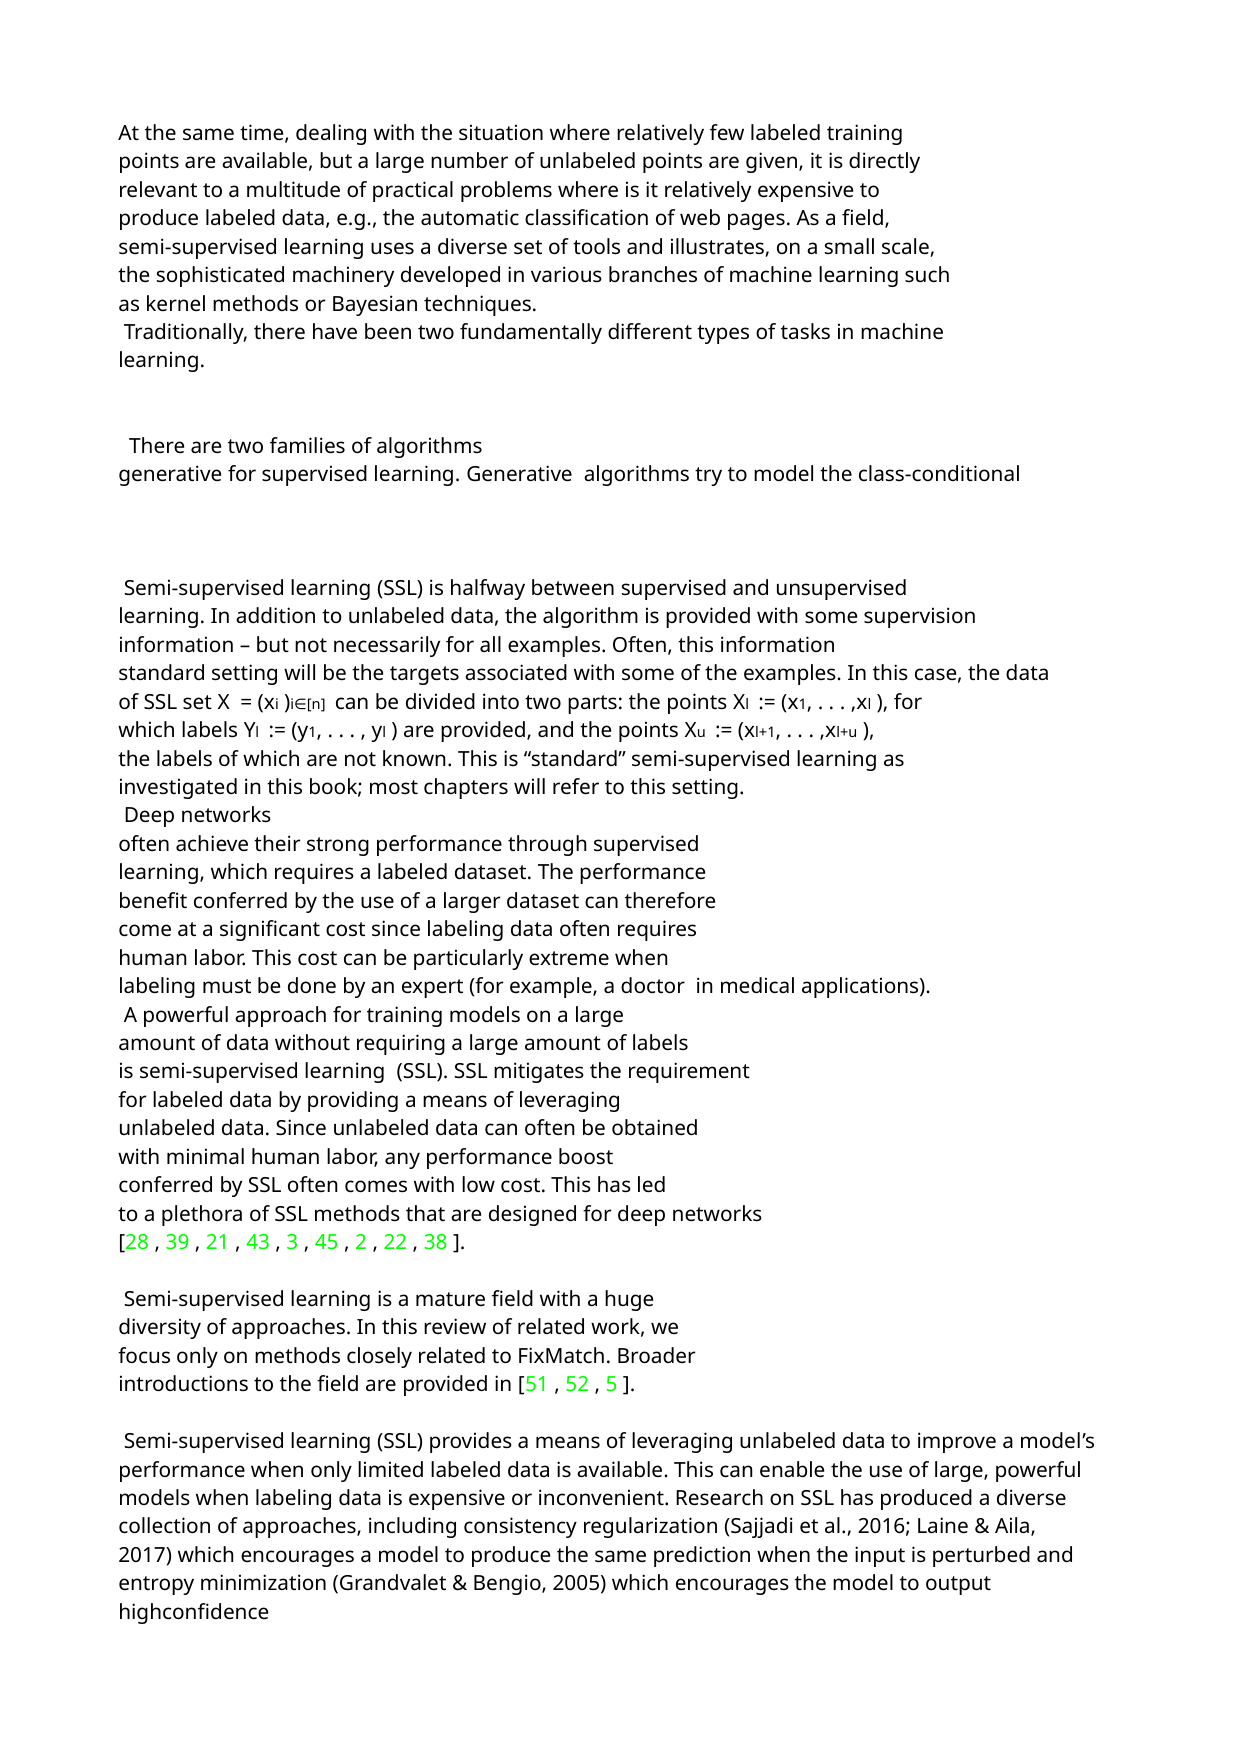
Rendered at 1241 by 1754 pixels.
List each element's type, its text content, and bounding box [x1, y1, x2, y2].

text learning. In addition to unlabeled data, the algorithm is provided with some supervision [118, 602, 1122, 630]
text Semi-supervised learning (SSL) provides a means of leveraging unlabeled data to improve a model’s [118, 1426, 1122, 1455]
text Semi-supervised learning (SSL) is halfway between supervised and unsupervised [118, 573, 1122, 602]
text benefit conferred by the use of a larger dataset can therefore [118, 886, 1122, 914]
text the sophisticated machinery developed in various branches of machine learning such [118, 260, 1122, 289]
text amount of data without requiring a large amount of labels [118, 1028, 1122, 1057]
text diversity of approaches. In this review of related work, we [118, 1312, 1122, 1341]
text generative for supervised learning. Generative algorithms try to model the class-conditional [118, 459, 1122, 488]
text points are available, but a large number of unlabeled points are given, it is directly [118, 147, 1122, 175]
text models when labeling data is expensive or inconvenient. Research on SSL has produced a diverse [118, 1483, 1122, 1512]
text human labor. This cost can be particularly extreme when [118, 943, 1122, 971]
text There are two families of algorithms [118, 431, 1122, 459]
text A powerful approach for training models on a large [118, 1000, 1122, 1028]
text as kernel methods or Bayesian techniques. [118, 289, 1122, 317]
text information – but not necessarily for all examples. Often, this information [118, 630, 1122, 658]
text which labels Yl := (y1, . . . , yl ) are provided, and the points Xu := (xl+1, . . . ,xl+u ), [118, 715, 1122, 744]
text standard setting will be the targets associated with some of the examples. In this case, the data [118, 658, 1122, 687]
text come at a significant cost since labeling data often requires [118, 914, 1122, 943]
text often achieve their strong performance through supervised [118, 829, 1122, 857]
text to a plethora of SSL methods that are designed for deep networks [118, 1199, 1122, 1227]
text 2017) which encourages a model to produce the same prediction when the input is perturbed and [118, 1540, 1122, 1568]
text unlabeled data. Since unlabeled data can often be obtained [118, 1113, 1122, 1142]
text labeling must be done by an expert (for example, a doctor in medical applications). [118, 971, 1122, 1000]
text with minimal human labor, any performance boost [118, 1142, 1122, 1170]
text semi-supervised learning uses a diverse set of tools and illustrates, on a small scale, [118, 232, 1122, 260]
text At the same time, dealing with the situation where relatively few labeled training [118, 118, 1122, 147]
text the labels of which are not known. This is “standard” semi-supervised learning as [118, 744, 1122, 772]
text focus only on methods closely related to FixMatch. Broader [118, 1341, 1122, 1369]
text relevant to a multitude of practical problems where is it relatively expensive to [118, 175, 1122, 203]
text collection of approaches, including consistency regularization (Sajjadi et al., 2016; Laine & Aila, [118, 1512, 1122, 1540]
text learning. [118, 346, 1122, 374]
text is semi-supervised learning (SSL). SSL mitigates the requirement [118, 1057, 1122, 1085]
text [28 , 39 , 21 , 43 , 3 , 45 , 2 , 22 , 38 ]. [118, 1227, 1122, 1256]
text Deep networks [118, 801, 1122, 829]
text introductions to the field are provided in [51 , 52 , 5 ]. [118, 1369, 1122, 1398]
text entropy minimization (Grandvalet & Bengio, 2005) which encourages the model to output highconfidence [118, 1568, 1122, 1625]
text for labeled data by providing a means of leveraging [118, 1085, 1122, 1113]
text Traditionally, there have been two fundamentally different types of tasks in machine [118, 317, 1122, 346]
text learning, which requires a labeled dataset. The performance [118, 857, 1122, 886]
text produce labeled data, e.g., the automatic classification of web pages. As a field, [118, 203, 1122, 232]
text investigated in this book; most chapters will refer to this setting. [118, 772, 1122, 801]
text conferred by SSL often comes with low cost. This has led [118, 1170, 1122, 1199]
text performance when only limited labeled data is available. This can enable the use of large, powerful [118, 1455, 1122, 1483]
text Semi-supervised learning is a mature field with a huge [118, 1284, 1122, 1312]
text of SSL set X = (xi )i∈[n] can be divided into two parts: the points Xl := (x1, . . . ,xl ), for [118, 687, 1122, 715]
